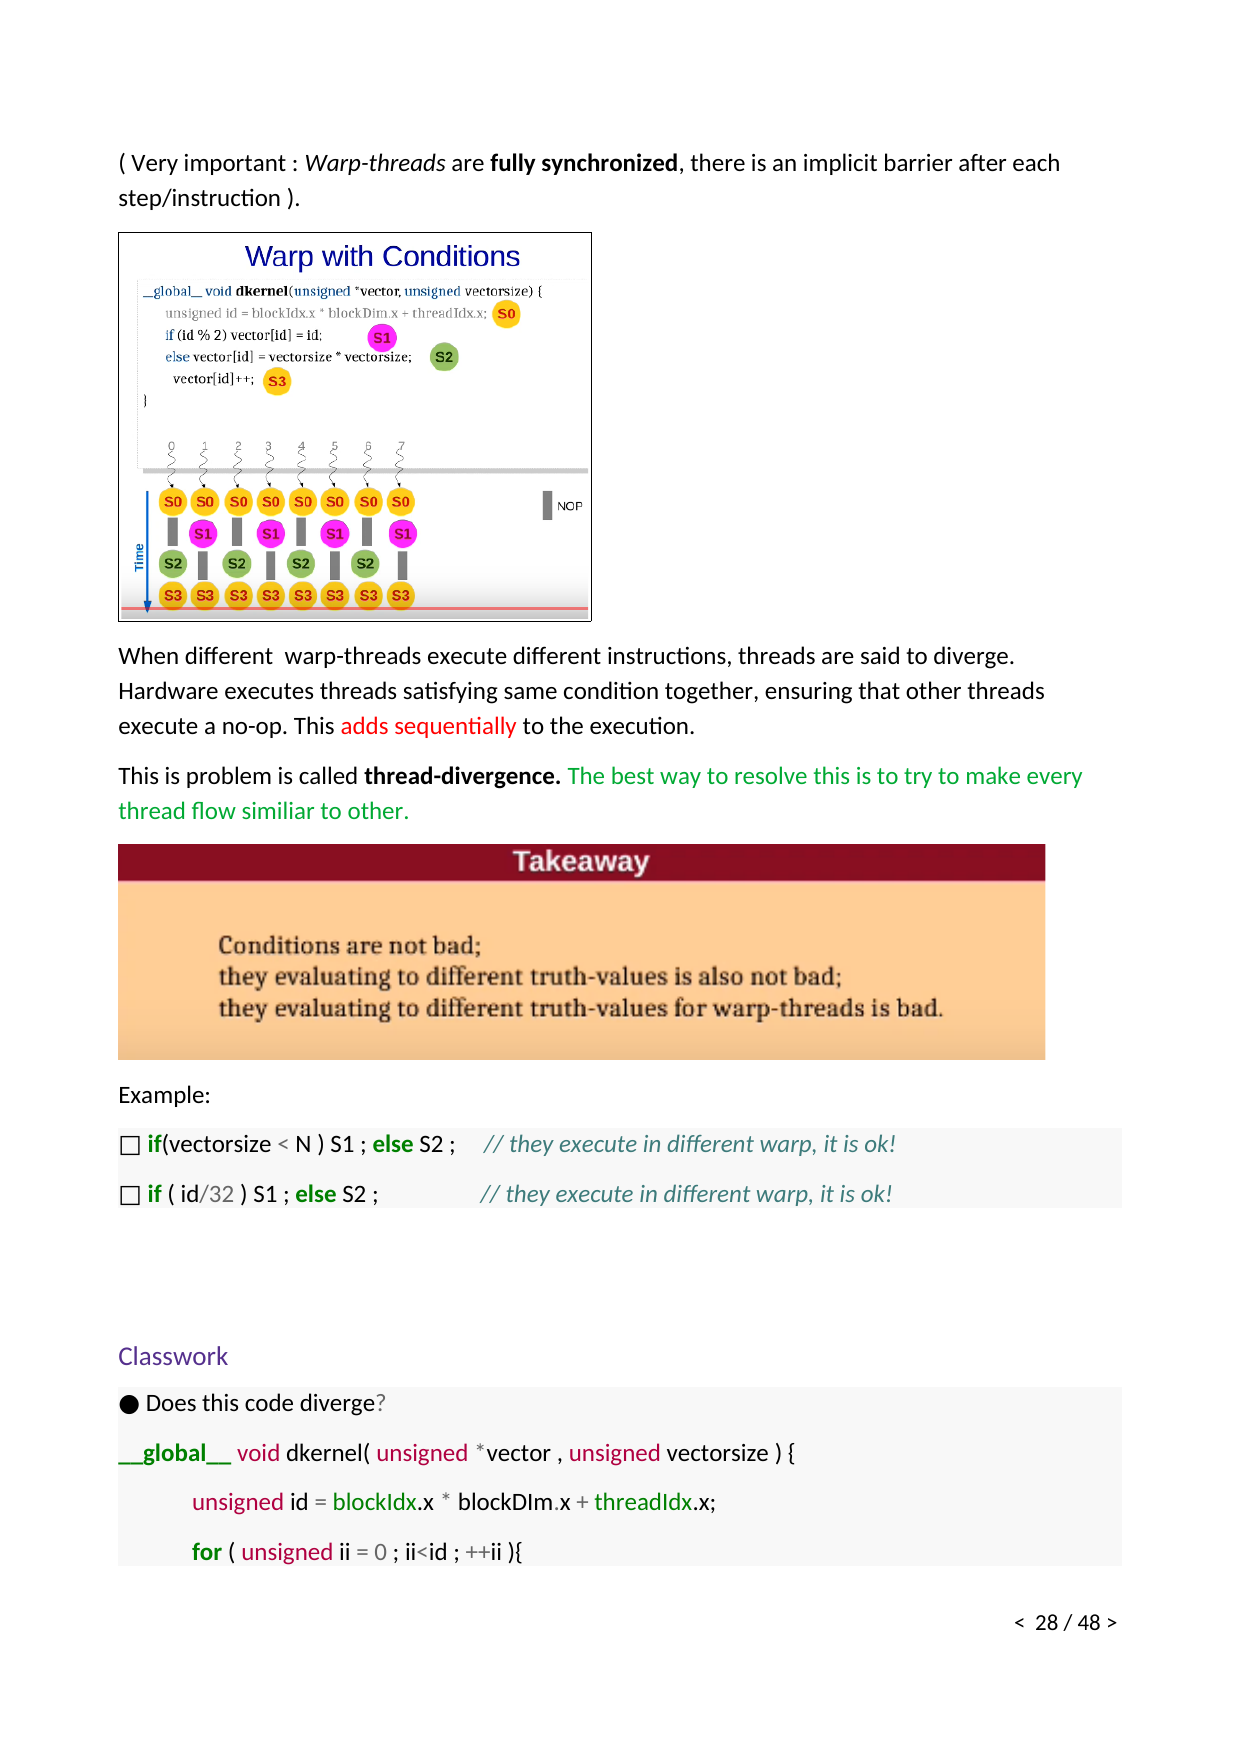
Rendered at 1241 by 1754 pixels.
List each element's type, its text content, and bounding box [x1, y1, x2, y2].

text ( Very important : Warp-threads are fully synchronized, there is an implicit barrier after each step/instruction ). [118, 148, 1122, 213]
text ● Does this code diverge? [118, 1387, 1122, 1418]
picture [121, 235, 589, 619]
text __global__ void dkernel( unsigned *vector , unsigned vectorsize ) { [118, 1437, 1122, 1467]
text Example: [118, 1079, 1122, 1109]
subtitle Classwork [118, 1339, 1122, 1372]
text □ if ( id/32 ) S1 ; else S2 ; // they execute in different warp, it is ok! [118, 1178, 1122, 1208]
text This is problem is called thread-divergence. The best way to resolve this is to try to make every thread flow similiar to other. [118, 760, 1122, 826]
text for ( unsigned ii = 0 ; ii<id ; ++ii ){ [118, 1536, 1122, 1566]
picture [118, 844, 1046, 1060]
text When different warp-threads execute different instructions, threads are said to diverge. Hardware executes threads satisfying same condition together, ensuring that other threads execute a no-op. This adds sequentially to the execution. [118, 640, 1122, 741]
text unsigned id = blockIdx.x * blockDIm.x + threadIdx.x; [118, 1486, 1122, 1517]
text □ if(vectorsize < N ) S1 ; else S2 ; // they execute in different warp, it is ok! [118, 1128, 1122, 1159]
